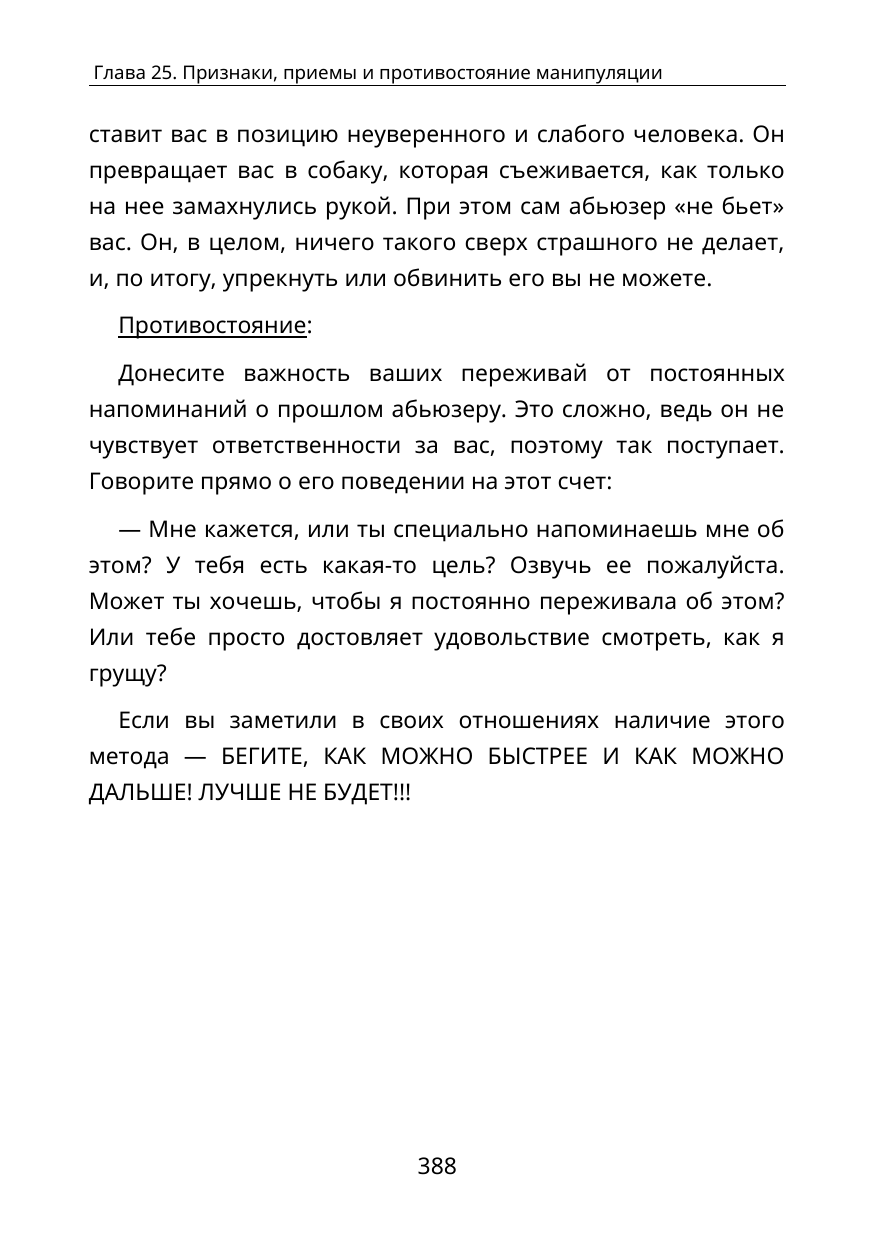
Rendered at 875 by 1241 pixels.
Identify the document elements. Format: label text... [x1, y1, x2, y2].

text Если вы заметили в своих отношениях наличие этого метода — БЕГИТЕ, КАК МОЖНО БЫСТРЕЕ И КАК МОЖНО ДАЛЬШЕ! ЛУЧШЕ НЕ БУДЕТ!!! [88, 704, 786, 807]
text Донесите важность ваших переживай от постоянных напоминаний о прошлом абьюзеру. Это сложно, ведь он не чувствует ответственности за вас, поэтому так поступает. Говорите прямо о его поведении на этот счет: [88, 357, 786, 496]
text Противостояние: [88, 309, 786, 341]
text — Мне кажется, или ты специально напоминаешь мне об этом? У тебя есть какая-то цель? Озвучь ее пожалуйста. Может ты хочешь, чтобы я постоянно переживала об этом? Или тебе просто достовляет удовольствие смотреть, как я грущу? [88, 513, 786, 688]
text ставит вас в позицию неуверенного и слабого человека. Он превращает вас в собаку, которая съеживается, как только на нее замахнулись рукой. При этом сам абьюзер «не бьет» вас. Он, в целом, ничего такого сверх страшного не делает, и, по итогу, упрекнуть или обвинить его вы не можете. [88, 118, 786, 293]
